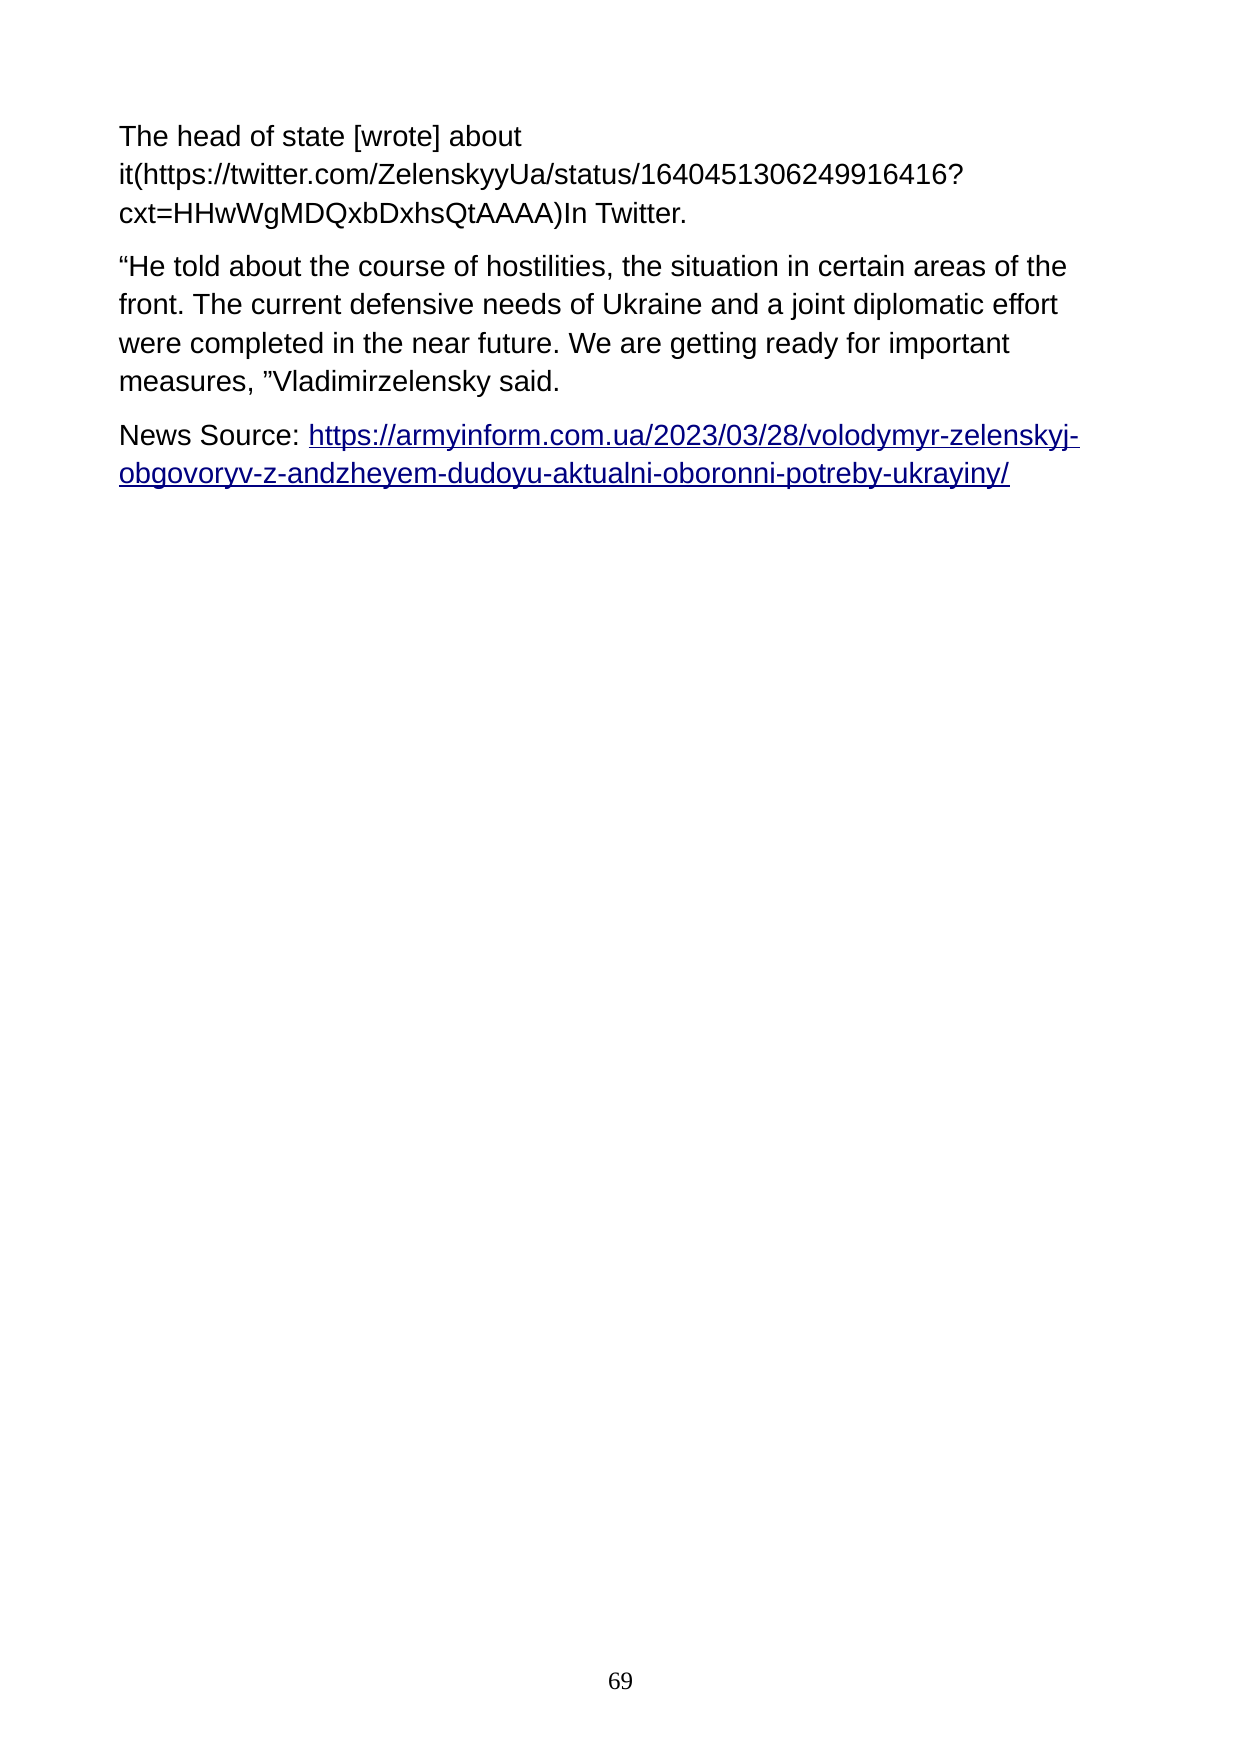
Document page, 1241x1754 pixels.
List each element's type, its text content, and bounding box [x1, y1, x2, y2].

text The head of state [wrote] about it(https://twitter.com/ZelenskyyUa/status/1640451306249916416?cxt=HHwWgMDQxbDxhsQtAAAA)In Twitter. [118, 118, 1122, 229]
text News Source: https://armyinform.com.ua/2023/03/28/volodymyr-zelenskyj-obgovoryv-z-andzheyem-dudoyu-aktualni-oboronni-potreby-ukrayiny/ [118, 417, 1122, 489]
text “He told about the course of hostilities, the situation in certain areas of the front. The current defensive needs of Ukraine and a joint diplomatic effort were completed in the near future. We are getting ready for important measures, ”Vladimirzelensky said. [118, 249, 1122, 398]
